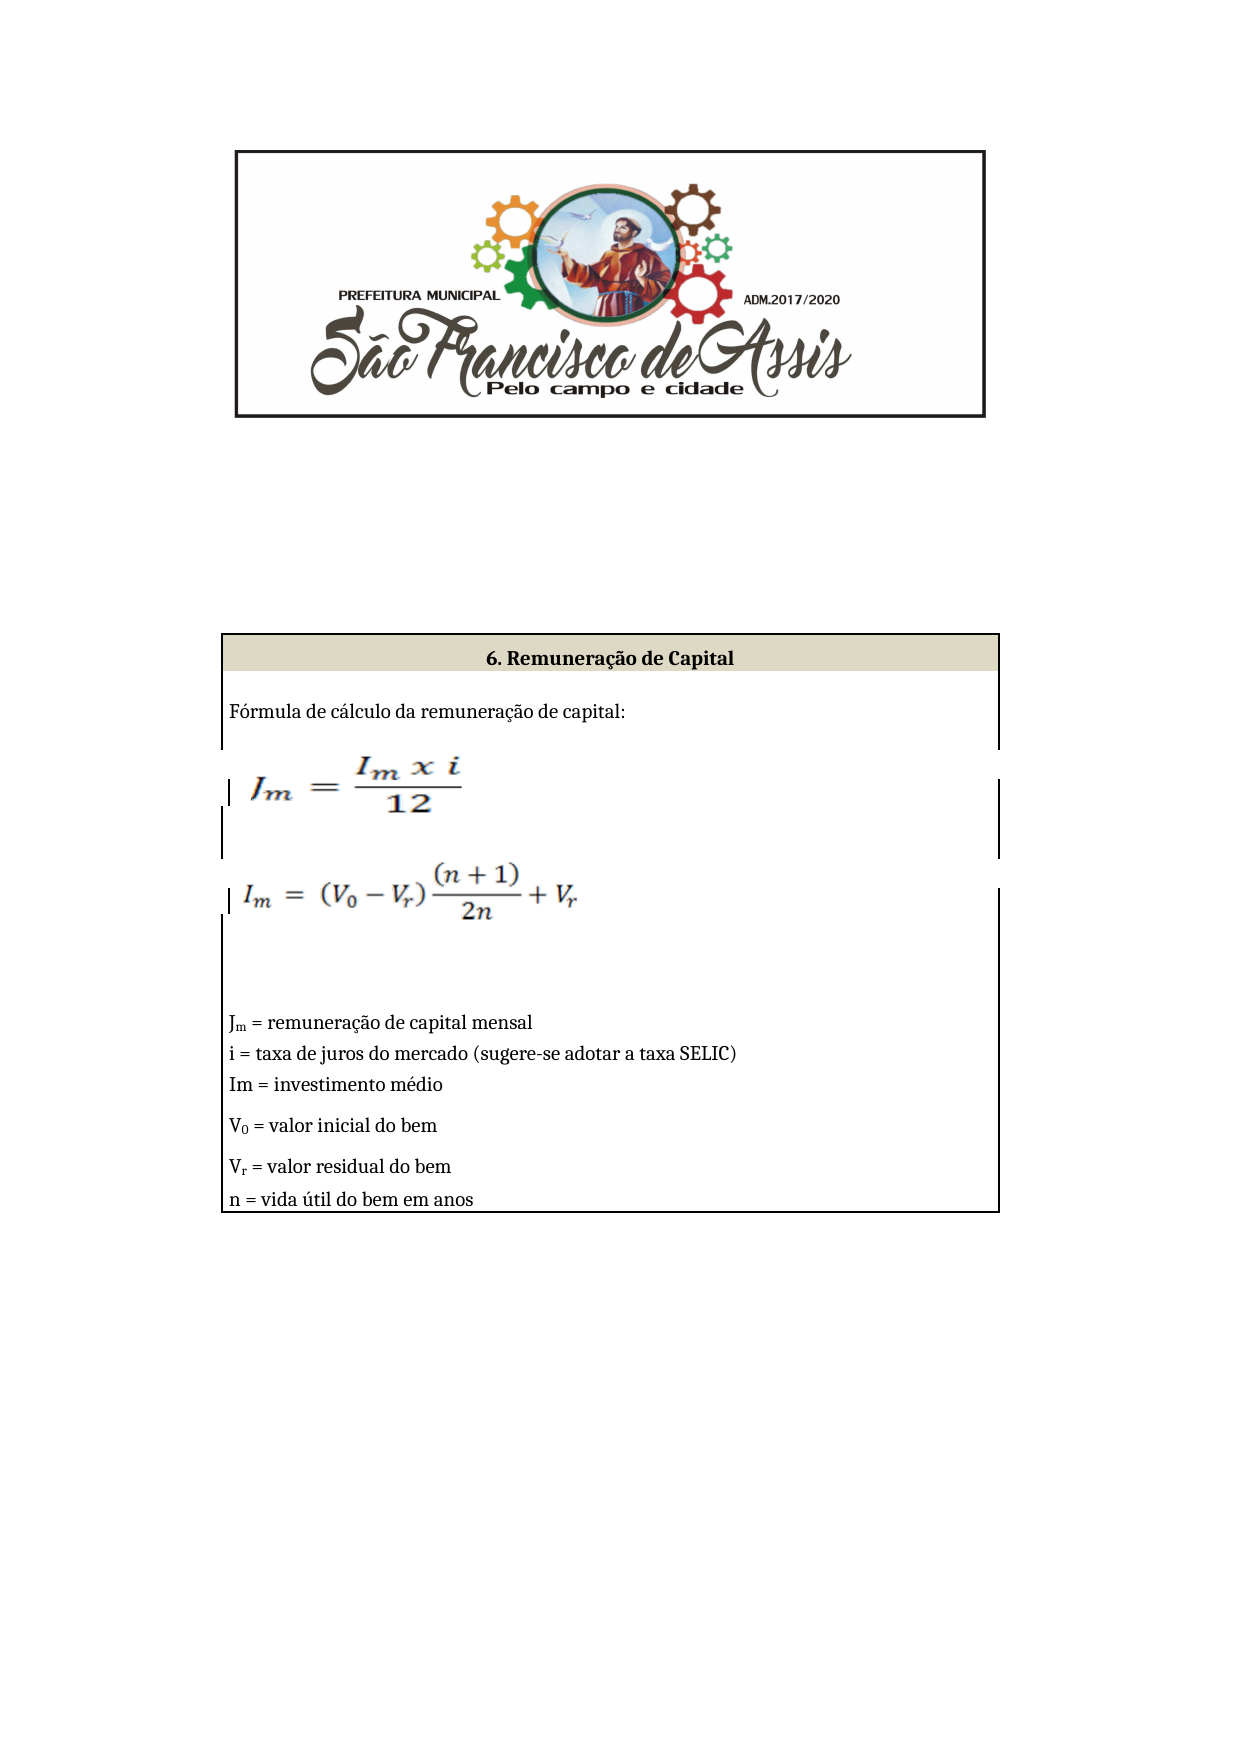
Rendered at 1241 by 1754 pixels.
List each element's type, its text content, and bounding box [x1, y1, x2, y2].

table_cell n = vida útil do bem em anos [223, 1178, 998, 1211]
table_cell V0 = valor inicial do bem [223, 1097, 998, 1138]
table_cell [223, 968, 998, 994]
table_cell [223, 671, 998, 697]
table_cell [222, 750, 999, 806]
table_cell Fórmula de cálculo da remuneração de capital: [223, 697, 998, 724]
table_cell Im = investimento médio [223, 1066, 998, 1097]
table_header 6. Remuneração de Capital [223, 635, 998, 671]
table_cell [223, 914, 998, 941]
table_cell [223, 832, 998, 859]
table_cell [223, 941, 998, 967]
table_cell [223, 806, 998, 832]
table_cell [223, 724, 998, 750]
table_header [230, 888, 998, 914]
table_cell i = taxa de juros do mercado (sugere-se adotar a taxa SELIC) [223, 1035, 998, 1066]
table_cell Jm = remuneração de capital mensal [223, 994, 998, 1034]
table_cell Vr = valor residual do bem [223, 1138, 998, 1178]
table_cell [222, 859, 999, 914]
table_header [230, 779, 998, 806]
